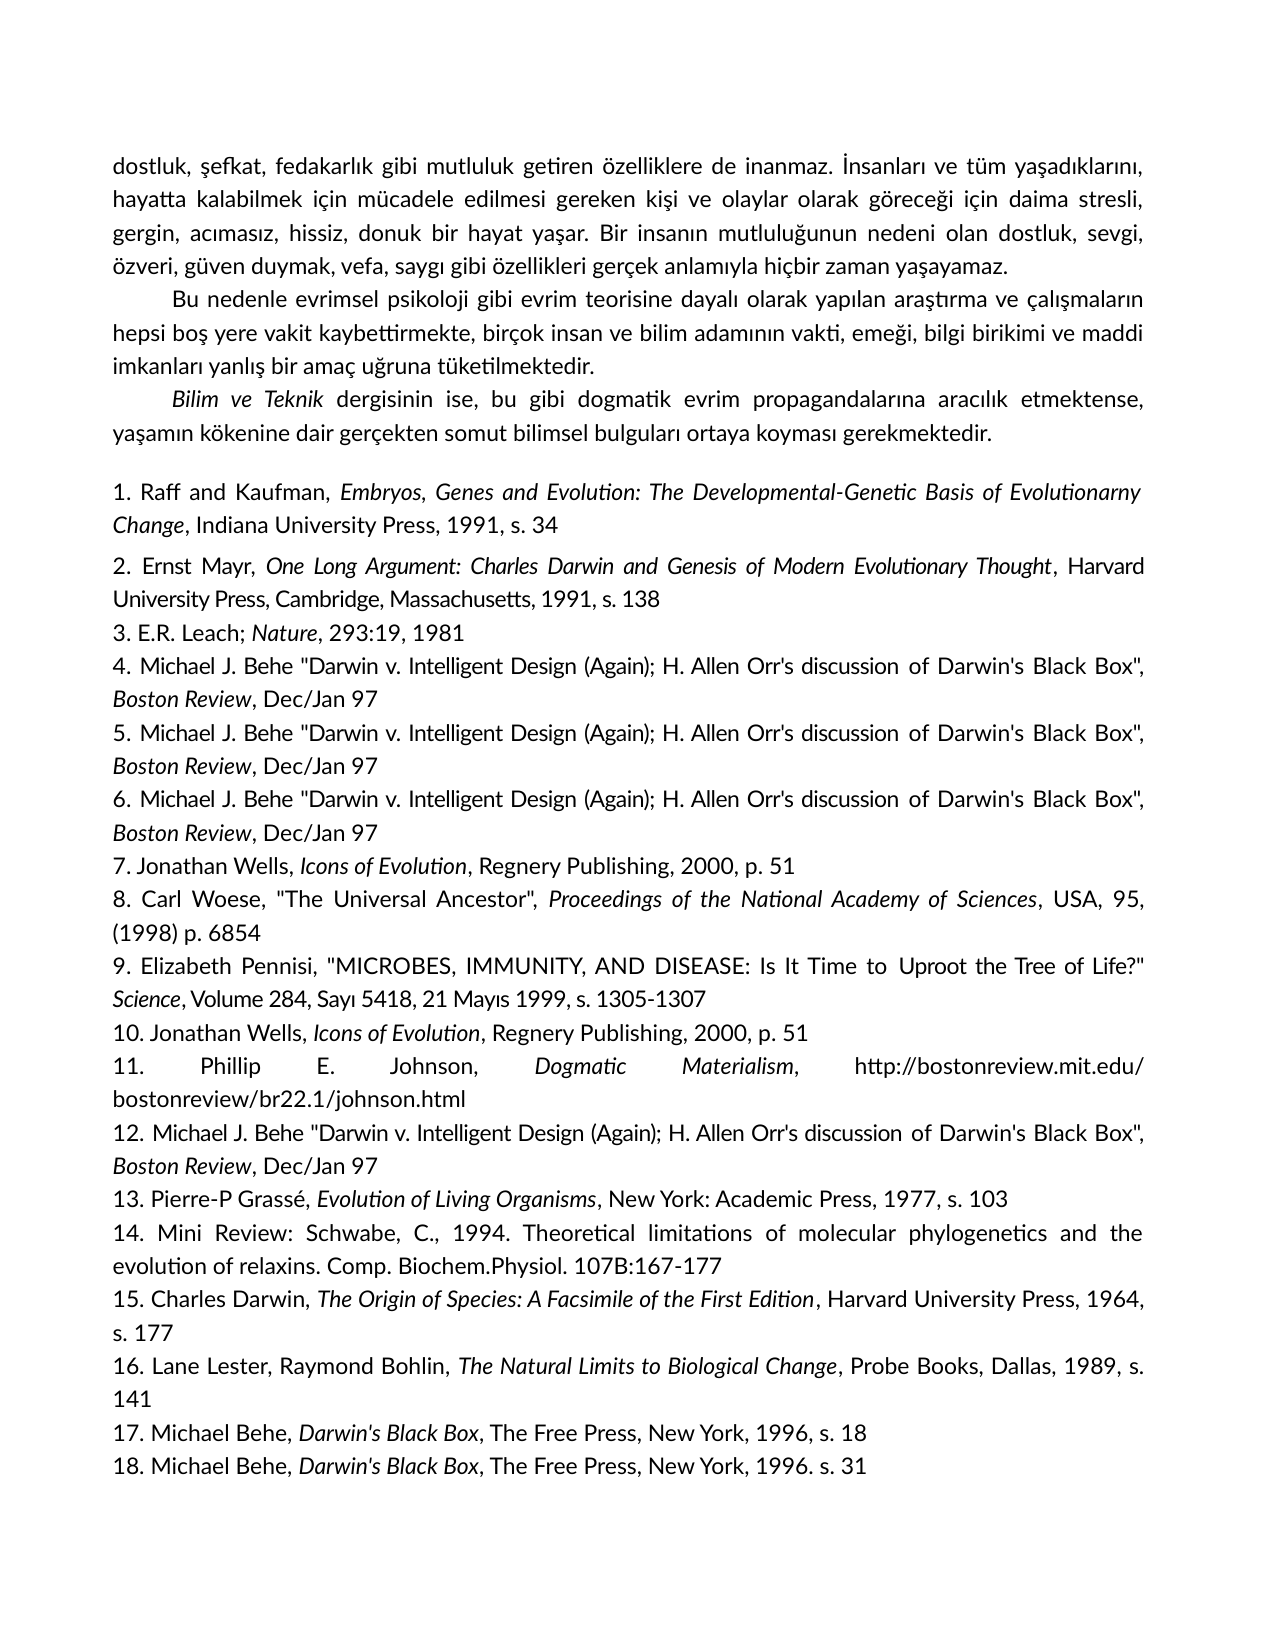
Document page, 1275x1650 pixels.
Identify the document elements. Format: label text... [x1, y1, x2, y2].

text Bu nedenle evrimsel psikoloji gibi evrim teorisine dayalı olarak yapılan araştırma ve çalışmaların hepsi boş yere vakit kaybettirmekte, birçok insan ve bilim adamının vakti, emeği, bilgi birikimi ve maddi imkanları yanlış bir amaç uğruna tüketilmektedir. [112, 281, 1145, 381]
text 15. Charles Darwin, The Origin of Species: A Facsimile of the First Edition, Harvard University Press, 1964, s. 177 [112, 1281, 1145, 1348]
text 11. Phillip E. Johnson, Dogmatic Materialism, http://bostonreview.mit.edu/ bostonreview/br22.1/johnson.html [112, 1048, 1145, 1114]
text 18. Michael Behe, Darwin's Black Box, The Free Press, New York, 1996. s. 31 [112, 1448, 1145, 1481]
text 10. Jonathan Wells, Icons of Evolution, Regnery Publishing, 2000, p. 51 [112, 1014, 1145, 1048]
text 2. Ernst Mayr, One Long Argument: Charles Darwin and Genesis of Modern Evolutionary Thought, Harvard University Press, Cambridge, Massachusetts, 1991, s. 138 [112, 548, 1145, 614]
text 13. Pierre-P Grassé, Evolution of Living Organisms, New York: Academic Press, 1977, s. 103 [112, 1181, 1145, 1214]
text 12. Michael J. Behe "Darwin v. Intelligent Design (Again); H. Allen Orr's discussion of Darwin's Black Box", Boston Review, Dec/Jan 97 [112, 1114, 1145, 1181]
text 6. Michael J. Behe "Darwin v. Intelligent Design (Again); H. Allen Orr's discussion of Darwin's Black Box", Boston Review, Dec/Jan 97 [112, 781, 1145, 848]
text dostluk, şefkat, fedakarlık gibi mutluluk getiren özelliklere de inanmaz. İnsanları ve tüm yaşadıklarını, hayatta kalabilmek için mücadele edilmesi gereken kişi ve olaylar olarak göreceği için daima stresli, gergin, acımasız, hissiz, donuk bir hayat yaşar. Bir insanın mutluluğunun nedeni olan dostluk, sevgi, özveri, güven duymak, vefa, saygı gibi özellikleri gerçek anlamıyla hiçbir zaman yaşayamaz. [112, 148, 1145, 281]
text 1. Raff and Kaufman, Embryos, Genes and Evolution: The Developmental-Genetic Basis of Evolutionarny Change, Indiana University Press, 1991, s. 34 [112, 481, 1145, 548]
text 17. Michael Behe, Darwin's Black Box, The Free Press, New York, 1996, s. 18 [112, 1414, 1145, 1448]
text 4. Michael J. Behe "Darwin v. Intelligent Design (Again); H. Allen Orr's discussion of Darwin's Black Box", Boston Review, Dec/Jan 97 [112, 648, 1145, 714]
text 8. Carl Woese, "The Universal Ancestor", Proceedings of the National Academy of Sciences, USA, 95, (1998) p. 6854 [112, 881, 1145, 948]
text Bilim ve Teknik dergisinin ise, bu gibi dogmatik evrim propagandalarına aracılık etmektense, yaşamın kökenine dair gerçekten somut bilimsel bulguları ortaya koyması gerekmektedir. [112, 381, 1145, 448]
text 16. Lane Lester, Raymond Bohlin, The Natural Limits to Biological Change, Probe Books, Dallas, 1989, s. 141 [112, 1348, 1145, 1414]
text 3. E.R. Leach; Nature, 293:19, 1981 [112, 614, 1145, 648]
text 7. Jonathan Wells, Icons of Evolution, Regnery Publishing, 2000, p. 51 [112, 848, 1145, 881]
text 9. Elizabeth Pennisi, "MICROBES, IMMUNITY, AND DISEASE: Is It Time to Uproot the Tree of Life?" Science, Volume 284, Sayı 5418, 21 Mayıs 1999, s. 1305-1307 [112, 948, 1145, 1014]
text 14. Mini Review: Schwabe, C., 1994. Theoretical limitations of molecular phylogenetics and the evolution of relaxins. Comp. Biochem.Physiol. 107B:167-177 [112, 1214, 1145, 1281]
text 5. Michael J. Behe "Darwin v. Intelligent Design (Again); H. Allen Orr's discussion of Darwin's Black Box", Boston Review, Dec/Jan 97 [112, 714, 1145, 781]
